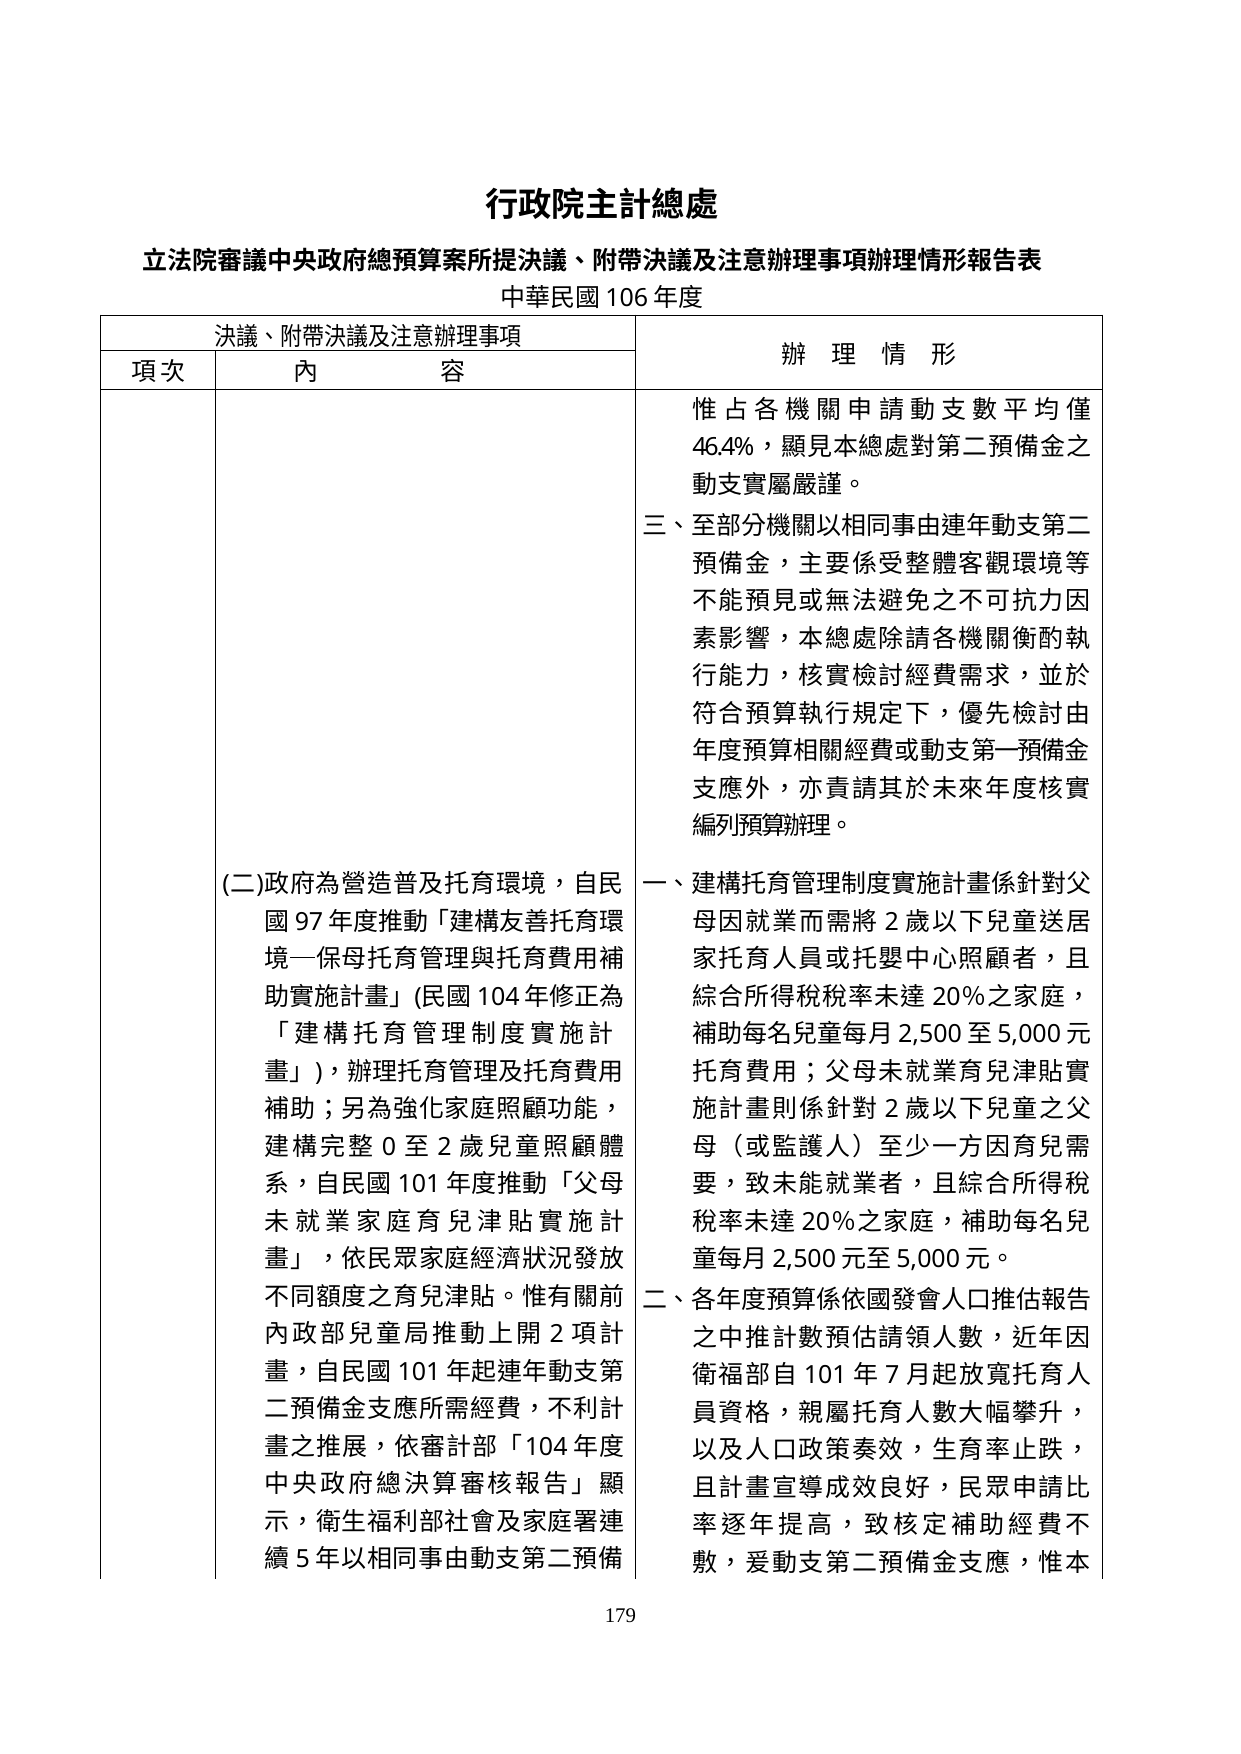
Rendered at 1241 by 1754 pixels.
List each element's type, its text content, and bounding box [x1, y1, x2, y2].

table_cell 辦理情形 [636, 316, 1102, 389]
table_cell 一、建構托育管理制度實施計畫係針對父母因就業而需將2歲以下兒童送居家托育人員或托嬰中心照顧者，且綜合所得稅稅率未達20％之家庭，補助每名兒童每月2,500至5,000元托育費用；父母未就業育兒津貼實施計畫則係針對2歲以下兒童之父母（或監護人）至少一方因育兒需要，致未能就業者，且綜合所得稅稅率未達20％之家庭，補助每名兒童每月2,500元至5,000元。 二、各年度預算係依國發會人口推估報告之中推計數預估請領人數，近年因衛福部自101年7月起放寬托育人員資格，親屬托育人數大幅攀升，以及人口政策奏效，生育率止跌，且計畫宣導成效良好，民眾申請比率逐年提高，致核定補助經費不敷，爰動支第二預備金支應，惟本 [636, 863, 1102, 1579]
table_cell (二)政府為營造普及托育環境，自民國97年度推動「建構友善托育環境─保母托育管理與托育費用補助實施計畫」(民國104年修正為「建構托育管理制度實施計畫」)，辦理托育管理及托育費用補助；另為強化家庭照顧功能，建構完整0至2歲兒童照顧體系，自民國101年度推動「父母未就業家庭育兒津貼實施計畫」，依民眾家庭經濟狀況發放不同額度之育兒津貼。惟有關前內政部兒童局推動上開2項計畫，自民國101年起連年動支第二預備金支應所需經費，不利計畫之推展，依審計部「104年度中央政府總決算審核報告」顯示，衛生福利部社會及家庭署連續5年以相同事由動支第二預備 [216, 863, 635, 1579]
table_cell 惟占各機關申請動支數平均僅46.4%，顯見本總處對第二預備金之動支實屬嚴謹。 三、至部分機關以相同事由連年動支第二預備金，主要係受整體客觀環境等不能預見或無法避免之不可抗力因素影響，本總處除請各機關衡酌執行能力，核實檢討經費需求，並於符合預算執行規定下，優先檢討由年度預算相關經費或動支第一預備金支應外，亦責請其於未來年度核實編列預算辦理。 [636, 390, 1102, 863]
table_cell [216, 390, 635, 863]
table_cell 項次 [101, 351, 215, 389]
table_cell 決議、附帶決議及注意辦理事項 [101, 316, 635, 350]
table_header 行政院主計總處 立法院審議中央政府總預算案所提決議、附帶決議及注意辦理事項辦理情形報告表 中華民國106年度 [101, 165, 1102, 314]
table_cell 內 容 [216, 351, 635, 389]
table_cell [101, 863, 215, 1579]
table_cell [101, 390, 215, 863]
